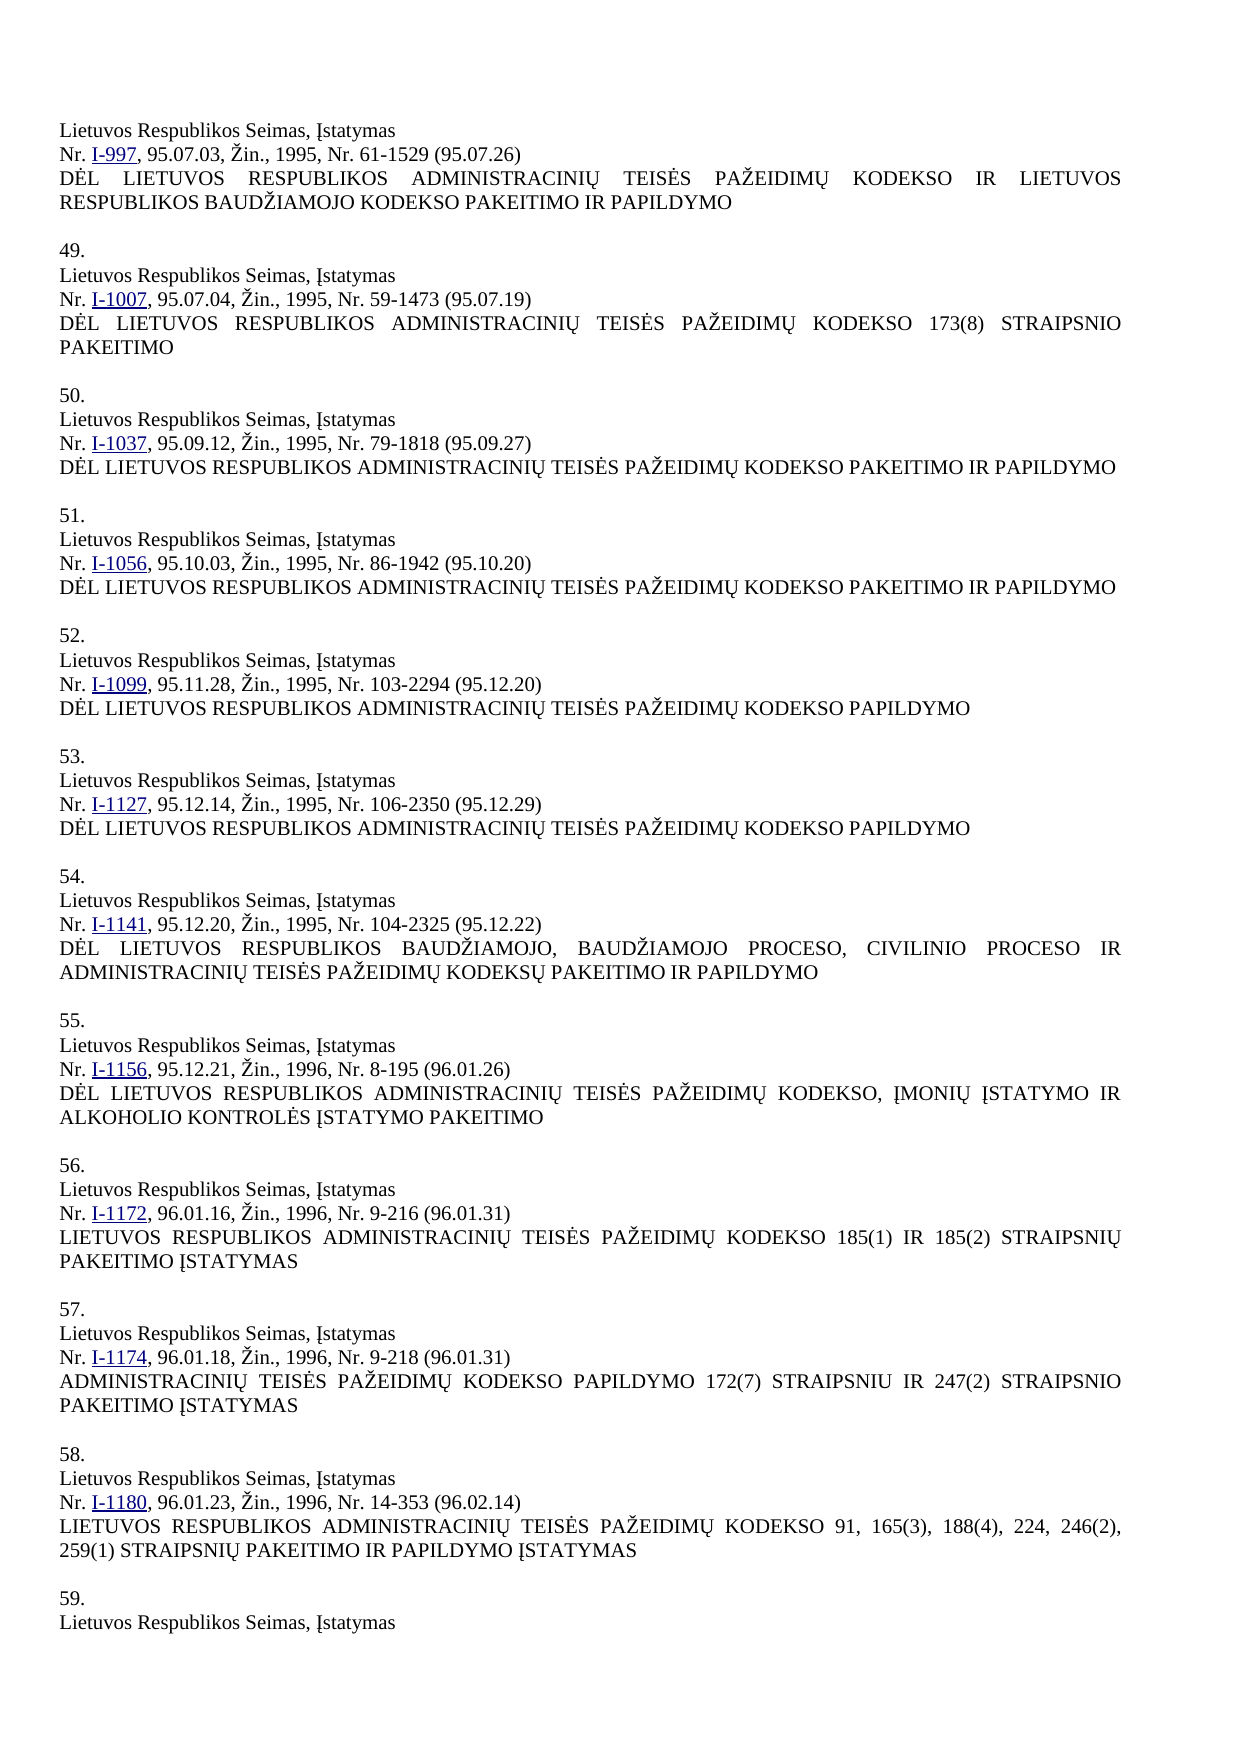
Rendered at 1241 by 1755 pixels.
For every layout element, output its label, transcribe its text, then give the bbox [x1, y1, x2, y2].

text Nr. I-1099, 95.11.28, Žin., 1995, Nr. 103-2294 (95.12.20) [59, 672, 1122, 696]
text Lietuvos Respublikos Seimas, Įstatymas [59, 1321, 1122, 1345]
text Nr. I-1156, 95.12.21, Žin., 1996, Nr. 8-195 (96.01.26) [59, 1057, 1122, 1081]
text DĖL LIETUVOS RESPUBLIKOS ADMINISTRACINIŲ TEISĖS PAŽEIDIMŲ KODEKSO PAKEITIMO IR PAPILDYMO [59, 455, 1122, 479]
text Lietuvos Respublikos Seimas, Įstatymas [59, 647, 1122, 672]
text Nr. I-1174, 96.01.18, Žin., 1996, Nr. 9-218 (96.01.31) [59, 1345, 1122, 1369]
text Lietuvos Respublikos Seimas, Įstatymas [59, 1466, 1122, 1490]
text Lietuvos Respublikos Seimas, Įstatymas [59, 118, 1122, 142]
text Lietuvos Respublikos Seimas, Įstatymas [59, 768, 1122, 792]
text Nr. I-997, 95.07.03, Žin., 1995, Nr. 61-1529 (95.07.26) [59, 142, 1122, 166]
text 54. [59, 864, 1122, 888]
text DĖL LIETUVOS RESPUBLIKOS ADMINISTRACINIŲ TEISĖS PAŽEIDIMŲ KODEKSO IR LIETUVOS RESPUBLIKOS BAUDŽIAMOJO KODEKSO PAKEITIMO IR PAPILDYMO [59, 166, 1122, 214]
text 56. [59, 1153, 1122, 1177]
text Lietuvos Respublikos Seimas, Įstatymas [59, 407, 1122, 431]
text Lietuvos Respublikos Seimas, Įstatymas [59, 1032, 1122, 1057]
text DĖL LIETUVOS RESPUBLIKOS ADMINISTRACINIŲ TEISĖS PAŽEIDIMŲ KODEKSO, ĮMONIŲ ĮSTATYMO IR ALKOHOLIO KONTROLĖS ĮSTATYMO PAKEITIMO [59, 1081, 1122, 1129]
text DĖL LIETUVOS RESPUBLIKOS ADMINISTRACINIŲ TEISĖS PAŽEIDIMŲ KODEKSO PAPILDYMO [59, 696, 1122, 720]
text Nr. I-1056, 95.10.03, Žin., 1995, Nr. 86-1942 (95.10.20) [59, 551, 1122, 575]
text Lietuvos Respublikos Seimas, Įstatymas [59, 527, 1122, 551]
text 53. [59, 744, 1122, 768]
text LIETUVOS RESPUBLIKOS ADMINISTRACINIŲ TEISĖS PAŽEIDIMŲ KODEKSO 185(1) IR 185(2) STRAIPSNIŲ PAKEITIMO ĮSTATYMAS [59, 1225, 1122, 1273]
text 52. [59, 623, 1122, 647]
text Nr. I-1141, 95.12.20, Žin., 1995, Nr. 104-2325 (95.12.22) [59, 912, 1122, 936]
text 51. [59, 503, 1122, 527]
text ADMINISTRACINIŲ TEISĖS PAŽEIDIMŲ KODEKSO PAPILDYMO 172(7) STRAIPSNIU IR 247(2) STRAIPSNIO PAKEITIMO ĮSTATYMAS [59, 1369, 1122, 1417]
text DĖL LIETUVOS RESPUBLIKOS ADMINISTRACINIŲ TEISĖS PAŽEIDIMŲ KODEKSO PAPILDYMO [59, 816, 1122, 840]
text 50. [59, 383, 1122, 407]
text 58. [59, 1442, 1122, 1466]
text Lietuvos Respublikos Seimas, Įstatymas [59, 1177, 1122, 1201]
text Nr. I-1172, 96.01.16, Žin., 1996, Nr. 9-216 (96.01.31) [59, 1201, 1122, 1225]
text Lietuvos Respublikos Seimas, Įstatymas [59, 1610, 1122, 1634]
text 57. [59, 1297, 1122, 1321]
text Lietuvos Respublikos Seimas, Įstatymas [59, 888, 1122, 912]
text DĖL LIETUVOS RESPUBLIKOS ADMINISTRACINIŲ TEISĖS PAŽEIDIMŲ KODEKSO 173(8) STRAIPSNIO PAKEITIMO [59, 311, 1122, 359]
text 55. [59, 1008, 1122, 1032]
text DĖL LIETUVOS RESPUBLIKOS BAUDŽIAMOJO, BAUDŽIAMOJO PROCESO, CIVILINIO PROCESO IR ADMINISTRACINIŲ TEISĖS PAŽEIDIMŲ KODEKSŲ PAKEITIMO IR PAPILDYMO [59, 936, 1122, 984]
text Nr. I-1127, 95.12.14, Žin., 1995, Nr. 106-2350 (95.12.29) [59, 792, 1122, 816]
text Nr. I-1007, 95.07.04, Žin., 1995, Nr. 59-1473 (95.07.19) [59, 287, 1122, 311]
text Lietuvos Respublikos Seimas, Įstatymas [59, 262, 1122, 287]
text Nr. I-1180, 96.01.23, Žin., 1996, Nr. 14-353 (96.02.14) [59, 1490, 1122, 1514]
text 59. [59, 1586, 1122, 1610]
text LIETUVOS RESPUBLIKOS ADMINISTRACINIŲ TEISĖS PAŽEIDIMŲ KODEKSO 91, 165(3), 188(4), 224, 246(2), 259(1) STRAIPSNIŲ PAKEITIMO IR PAPILDYMO ĮSTATYMAS [59, 1514, 1122, 1562]
text 49. [59, 238, 1122, 262]
text DĖL LIETUVOS RESPUBLIKOS ADMINISTRACINIŲ TEISĖS PAŽEIDIMŲ KODEKSO PAKEITIMO IR PAPILDYMO [59, 575, 1122, 599]
text Nr. I-1037, 95.09.12, Žin., 1995, Nr. 79-1818 (95.09.27) [59, 431, 1122, 455]
